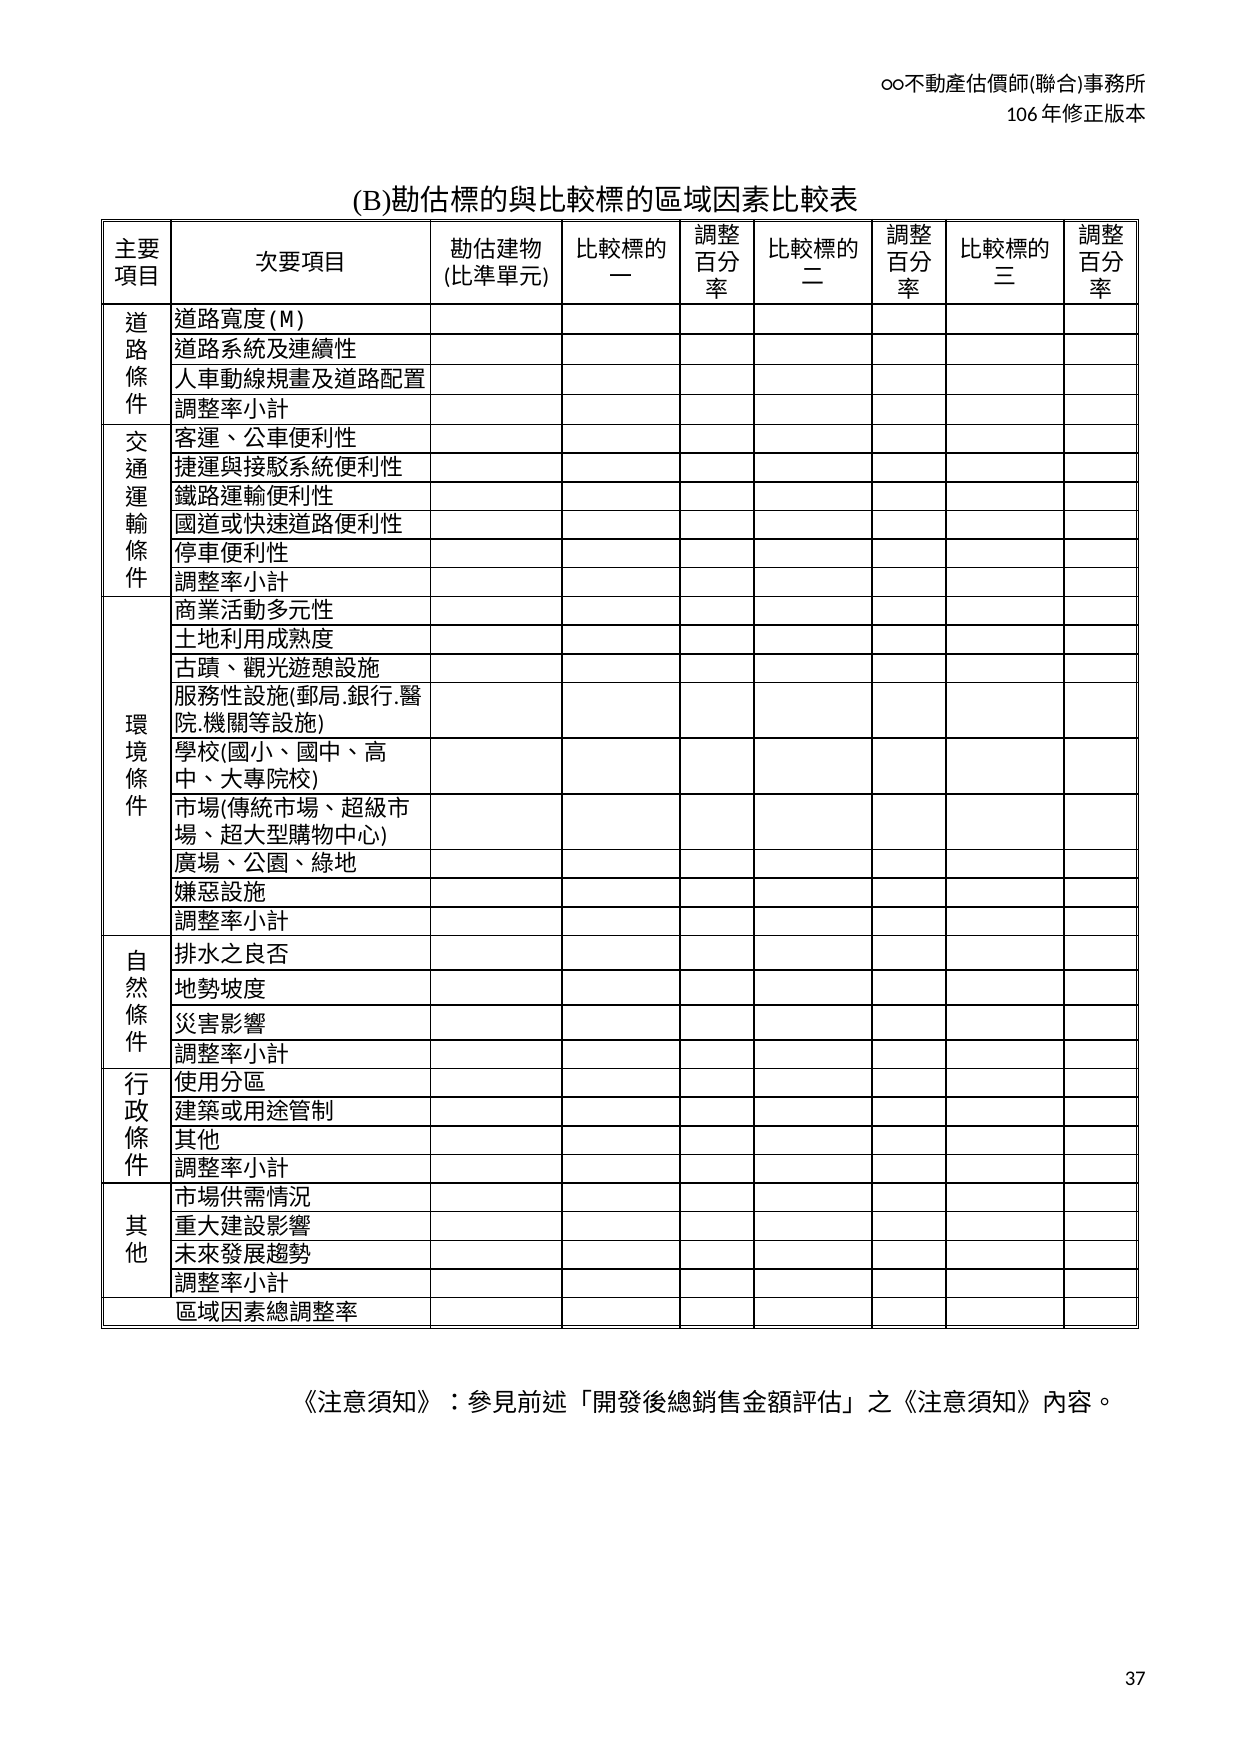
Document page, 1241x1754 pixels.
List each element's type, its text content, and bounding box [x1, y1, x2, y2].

table_cell [873, 1127, 945, 1153]
table_cell 使用分區 [172, 1069, 430, 1096]
table_cell [563, 1184, 679, 1211]
table_cell [1065, 626, 1136, 653]
table_cell [1065, 483, 1136, 509]
table_cell 道路條件 [104, 305, 170, 424]
table_cell [563, 335, 679, 363]
table_cell [947, 1127, 1063, 1153]
table_cell [563, 850, 679, 877]
table_cell [681, 683, 753, 737]
table_cell [681, 795, 753, 849]
table_cell [1065, 1041, 1136, 1068]
table_cell 調整率小計 [172, 1041, 430, 1068]
table_cell [563, 1098, 679, 1125]
table_header 比較標的一 [563, 222, 679, 303]
table_cell [947, 454, 1063, 481]
table_cell [873, 540, 945, 567]
table_cell 重大建設影響 [172, 1212, 430, 1239]
table_cell 行政條件 [104, 1069, 170, 1182]
table_cell [681, 1155, 753, 1182]
table_cell [755, 879, 871, 906]
table_cell 調整率小計 [172, 908, 430, 934]
table_cell [755, 936, 871, 969]
table_cell 捷運與接駁系統便利性 [172, 454, 430, 481]
table_cell 學校(國小、國中、高中、大專院校) [172, 739, 430, 793]
table_cell [1065, 1184, 1136, 1211]
table_cell [563, 1155, 679, 1182]
table_cell [1065, 395, 1136, 424]
table_cell [563, 1127, 679, 1153]
table_cell 建築或用途管制 [172, 1098, 430, 1125]
table_cell [681, 936, 753, 969]
table_cell [755, 1098, 871, 1125]
table_cell 調整率小計 [172, 395, 430, 424]
table_cell [563, 1069, 679, 1096]
table_cell [947, 626, 1063, 653]
table_cell [947, 483, 1063, 509]
table_cell [1065, 1155, 1136, 1182]
table_cell [755, 850, 871, 877]
table_cell [1065, 1241, 1136, 1268]
table_cell [681, 335, 753, 363]
table_cell [431, 365, 561, 393]
table_cell 服務性設施(郵局.銀行.醫院.機關等設施) [172, 683, 430, 737]
table_cell [431, 335, 561, 363]
table_cell [563, 1212, 679, 1239]
table_cell [755, 1241, 871, 1268]
table_cell 道路系統及連續性 [172, 335, 430, 363]
table_cell [947, 739, 1063, 793]
table_cell 調整率小計 [172, 1270, 430, 1297]
table_cell [681, 540, 753, 567]
table_cell [431, 511, 561, 538]
table_cell [947, 365, 1063, 393]
table_cell [1065, 597, 1136, 624]
table_cell [1065, 305, 1136, 333]
table_cell [431, 971, 561, 1004]
table_cell [1065, 1006, 1136, 1039]
table_cell [755, 1069, 871, 1096]
table_cell 市場(傳統市場、超級市場、超大型購物中心) [172, 795, 430, 849]
table_cell [681, 597, 753, 624]
table_cell [873, 795, 945, 849]
table_cell [431, 305, 561, 333]
table_cell [431, 655, 561, 681]
table_cell 人車動線規畫及道路配置 [172, 365, 430, 393]
table_cell [947, 597, 1063, 624]
table_cell 交通運輸條件 [104, 425, 170, 596]
table_cell [755, 1155, 871, 1182]
table_cell [873, 879, 945, 906]
table_cell [755, 365, 871, 393]
table_header 次要項目 [172, 222, 430, 303]
table_cell 自然條件 [104, 936, 170, 1068]
table_cell [431, 597, 561, 624]
table_cell [431, 454, 561, 481]
table_cell [431, 908, 561, 934]
table_cell [755, 1270, 871, 1297]
table_cell [681, 1184, 753, 1211]
table_cell [563, 395, 679, 424]
table_cell 鐵路運輸便利性 [172, 483, 430, 509]
table_cell [1065, 454, 1136, 481]
table_cell [873, 1006, 945, 1039]
table_cell [755, 1127, 871, 1153]
table_cell [755, 1041, 871, 1068]
table_cell [563, 1298, 679, 1325]
table_cell [431, 568, 561, 596]
table_cell [681, 483, 753, 509]
table_cell [431, 936, 561, 969]
table_cell [431, 1212, 561, 1239]
table_cell [947, 971, 1063, 1004]
table_cell [755, 395, 871, 424]
table_cell [563, 626, 679, 653]
table_cell [431, 1127, 561, 1153]
table_cell [755, 335, 871, 363]
table_cell [947, 511, 1063, 538]
table_cell [431, 395, 561, 424]
table_cell [755, 908, 871, 934]
table_cell [1065, 568, 1136, 596]
table_cell 廣場、公園、綠地 [172, 850, 430, 877]
table_cell [563, 683, 679, 737]
table_cell 道路寬度(M) [172, 305, 430, 333]
table_cell 其他 [104, 1184, 170, 1297]
table_cell [563, 1241, 679, 1268]
table_cell [1065, 655, 1136, 681]
table_cell [873, 335, 945, 363]
table_header 勘估建物 (比準單元) [431, 222, 561, 303]
table_cell [1065, 1098, 1136, 1125]
table_cell [755, 511, 871, 538]
table_cell [873, 850, 945, 877]
table_cell [431, 850, 561, 877]
table_cell [1065, 739, 1136, 793]
table_cell [1065, 511, 1136, 538]
table_cell [947, 1006, 1063, 1039]
table_cell [563, 540, 679, 567]
table_cell [1065, 335, 1136, 363]
table_cell [681, 568, 753, 596]
table_cell [681, 305, 753, 333]
table_cell 災害影響 [172, 1006, 430, 1039]
table_cell [681, 739, 753, 793]
table_cell [681, 626, 753, 653]
table_cell 嫌惡設施 [172, 879, 430, 906]
table_cell [873, 1241, 945, 1268]
table_cell [563, 365, 679, 393]
table_cell [681, 511, 753, 538]
table_cell [755, 683, 871, 737]
table_cell 其他 [172, 1127, 430, 1153]
table_cell 土地利用成熟度 [172, 626, 430, 653]
table_cell [873, 1069, 945, 1096]
table_cell [873, 971, 945, 1004]
table_cell [1065, 540, 1136, 567]
table_cell [873, 908, 945, 934]
table_cell 調整率小計 [172, 568, 430, 596]
table_cell [1065, 1298, 1136, 1325]
table_cell [947, 1184, 1063, 1211]
table_cell [755, 626, 871, 653]
table_cell [947, 1155, 1063, 1182]
table_cell [947, 335, 1063, 363]
table_cell [1065, 1270, 1136, 1297]
table_cell [947, 1069, 1063, 1096]
table_cell [947, 795, 1063, 849]
table_cell [947, 1098, 1063, 1125]
table_cell [873, 1298, 945, 1325]
table_cell [681, 1006, 753, 1039]
table_cell [755, 568, 871, 596]
table_cell [563, 483, 679, 509]
table_header 調整百分率 [681, 222, 753, 303]
table_cell [563, 305, 679, 333]
table_cell 客運、公車便利性 [172, 425, 430, 452]
table_cell [681, 1270, 753, 1297]
table_cell [873, 1270, 945, 1297]
table_cell [681, 1212, 753, 1239]
table_cell [873, 425, 945, 452]
table_cell [563, 454, 679, 481]
table_cell [873, 655, 945, 681]
table_cell [681, 908, 753, 934]
table_cell [873, 1184, 945, 1211]
table_cell [755, 795, 871, 849]
table_cell 排水之良否 [172, 936, 430, 969]
table_cell [1065, 365, 1136, 393]
table_cell [563, 739, 679, 793]
table_cell [755, 454, 871, 481]
table_cell [873, 365, 945, 393]
table_cell [755, 1212, 871, 1239]
table_cell 環境條件 [104, 597, 170, 934]
table_cell [563, 511, 679, 538]
table_cell [681, 365, 753, 393]
table_cell [681, 879, 753, 906]
table_cell 調整率小計 [172, 1155, 430, 1182]
table_cell [431, 1041, 561, 1068]
table_cell [1065, 908, 1136, 934]
table_cell [873, 597, 945, 624]
table_cell [873, 936, 945, 969]
table_cell [873, 483, 945, 509]
table_cell [755, 1184, 871, 1211]
table_cell [1065, 1127, 1136, 1153]
table_cell [1065, 795, 1136, 849]
table_cell [431, 1184, 561, 1211]
table_cell [563, 1270, 679, 1297]
table_cell [681, 425, 753, 452]
table_header 比較標的三 [947, 222, 1063, 303]
table_cell [755, 655, 871, 681]
table_cell [873, 683, 945, 737]
table_cell [873, 1155, 945, 1182]
table_cell [431, 879, 561, 906]
table_cell [873, 739, 945, 793]
table_cell [681, 1298, 753, 1325]
table_cell [563, 879, 679, 906]
table_cell 停車便利性 [172, 540, 430, 567]
table_cell [431, 1241, 561, 1268]
table_cell [1065, 425, 1136, 452]
table_cell [947, 655, 1063, 681]
table_cell [431, 626, 561, 653]
table_cell [563, 655, 679, 681]
table_cell [947, 1241, 1063, 1268]
table_cell 國道或快速道路便利性 [172, 511, 430, 538]
table_cell [681, 1041, 753, 1068]
table_cell [947, 1298, 1063, 1325]
table_cell [1065, 1069, 1136, 1096]
table_cell [947, 683, 1063, 737]
table_cell [431, 1270, 561, 1297]
table_cell [947, 879, 1063, 906]
table_cell [755, 1298, 871, 1325]
table_cell [431, 739, 561, 793]
table_cell [681, 395, 753, 424]
table_cell [431, 1298, 561, 1325]
table_cell [947, 1212, 1063, 1239]
table_cell [1065, 683, 1136, 737]
table_cell [873, 1212, 945, 1239]
table_cell [947, 908, 1063, 934]
table_cell [563, 971, 679, 1004]
table_cell [431, 540, 561, 567]
table_cell [947, 850, 1063, 877]
table_header 主要項目 [104, 222, 170, 303]
table_cell [755, 1006, 871, 1039]
table_cell [755, 483, 871, 509]
table_cell [431, 483, 561, 509]
table_cell [681, 1069, 753, 1096]
text (B)勘估標的與比較標的區域因素比較表 [352, 177, 1146, 219]
table_cell [873, 305, 945, 333]
table_cell [563, 568, 679, 596]
table_cell 市場供需情況 [172, 1184, 430, 1211]
table_cell [947, 936, 1063, 969]
table_cell [681, 971, 753, 1004]
table_cell [1065, 879, 1136, 906]
table_cell [755, 305, 871, 333]
table_cell [563, 425, 679, 452]
table_cell [873, 395, 945, 424]
table_cell [431, 795, 561, 849]
table_cell [873, 1098, 945, 1125]
table_cell [563, 597, 679, 624]
table_cell [563, 1006, 679, 1039]
table_cell [873, 1041, 945, 1068]
table_cell [1065, 971, 1136, 1004]
table_cell 地勢坡度 [172, 971, 430, 1004]
table_cell [563, 908, 679, 934]
table_cell [947, 1041, 1063, 1068]
table_cell [947, 540, 1063, 567]
table_cell [1065, 936, 1136, 969]
table_cell [431, 1155, 561, 1182]
table_cell 古蹟、觀光遊憩設施 [172, 655, 430, 681]
table_header 調整百分率 [873, 222, 945, 303]
table_cell [563, 1041, 679, 1068]
table_cell [755, 971, 871, 1004]
table_cell [755, 540, 871, 567]
table_cell 區域因素總調整率 [104, 1298, 430, 1325]
table_cell [563, 936, 679, 969]
table_cell [873, 626, 945, 653]
table_cell [755, 597, 871, 624]
table_cell 未來發展趨勢 [172, 1241, 430, 1268]
table_cell [431, 425, 561, 452]
table_cell [947, 425, 1063, 452]
table_cell [947, 395, 1063, 424]
table_cell [1065, 850, 1136, 877]
table_cell [947, 568, 1063, 596]
table_cell [681, 454, 753, 481]
table_cell [873, 568, 945, 596]
table_cell [1065, 1212, 1136, 1239]
table_cell [947, 1270, 1063, 1297]
table_cell [873, 454, 945, 481]
table_cell [755, 425, 871, 452]
table_cell [563, 795, 679, 849]
table_cell [431, 1069, 561, 1096]
table_cell [755, 739, 871, 793]
table_cell [681, 850, 753, 877]
table_cell [681, 1098, 753, 1125]
table_header 比較標的二 [755, 222, 871, 303]
table_cell 商業活動多元性 [172, 597, 430, 624]
table_cell [681, 655, 753, 681]
table_cell [681, 1241, 753, 1268]
table_cell [947, 305, 1063, 333]
table_cell [431, 683, 561, 737]
table_header 調整百分率 [1065, 222, 1136, 303]
table_cell [431, 1006, 561, 1039]
text 《注意須知》：參見前述「開發後總銷售金額評估」之《注意須知》內容。 [291, 1374, 1146, 1420]
table_cell [431, 1098, 561, 1125]
table_cell [681, 1127, 753, 1153]
table_cell [873, 511, 945, 538]
